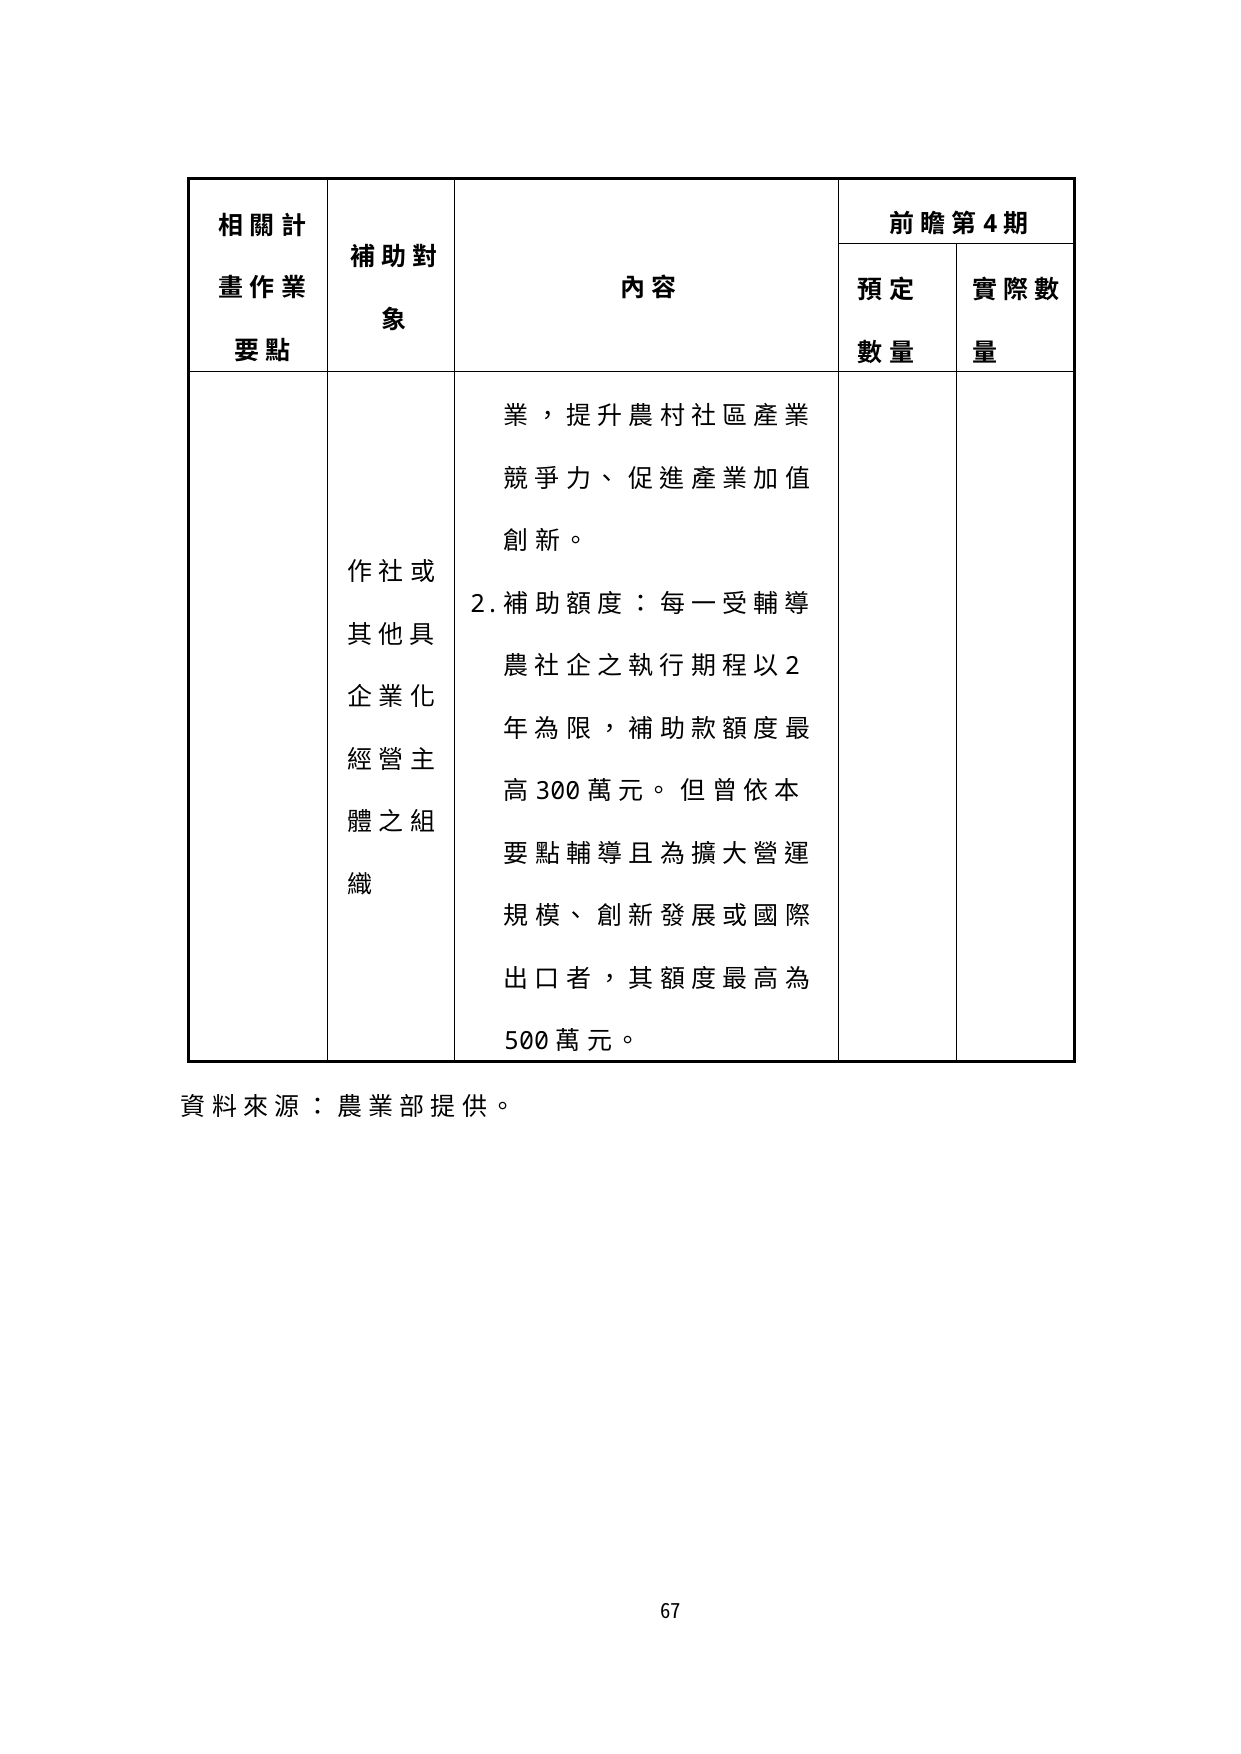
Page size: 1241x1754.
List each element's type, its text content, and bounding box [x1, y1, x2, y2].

table_header 補助對象 [328, 180, 454, 371]
table_header 相關計畫作業要點 [190, 180, 327, 371]
table_header 內容 [455, 180, 838, 371]
table_cell 預定數量 [839, 244, 956, 371]
table_cell 實際數量 [957, 244, 1073, 371]
table_cell [957, 372, 1073, 1059]
table_cell 業，提升農村社區產業競爭力、促進產業加值創新。 2.補助額度：每一受輔導農社企之執行期程以2年為限，補助款額度最高300萬元。但曾依本要點輔導且為擴大營運規模、創新發展或國際出口者，其額度最高為500萬元。 [455, 372, 838, 1059]
text 資料來源：農業部提供。 [177, 1063, 1063, 1125]
table_cell [839, 372, 956, 1059]
table_cell [190, 372, 327, 1059]
table_header 前瞻第4期 [839, 180, 1073, 243]
table_cell 作社或其他具企業化經營主體之組織 [328, 372, 454, 1059]
